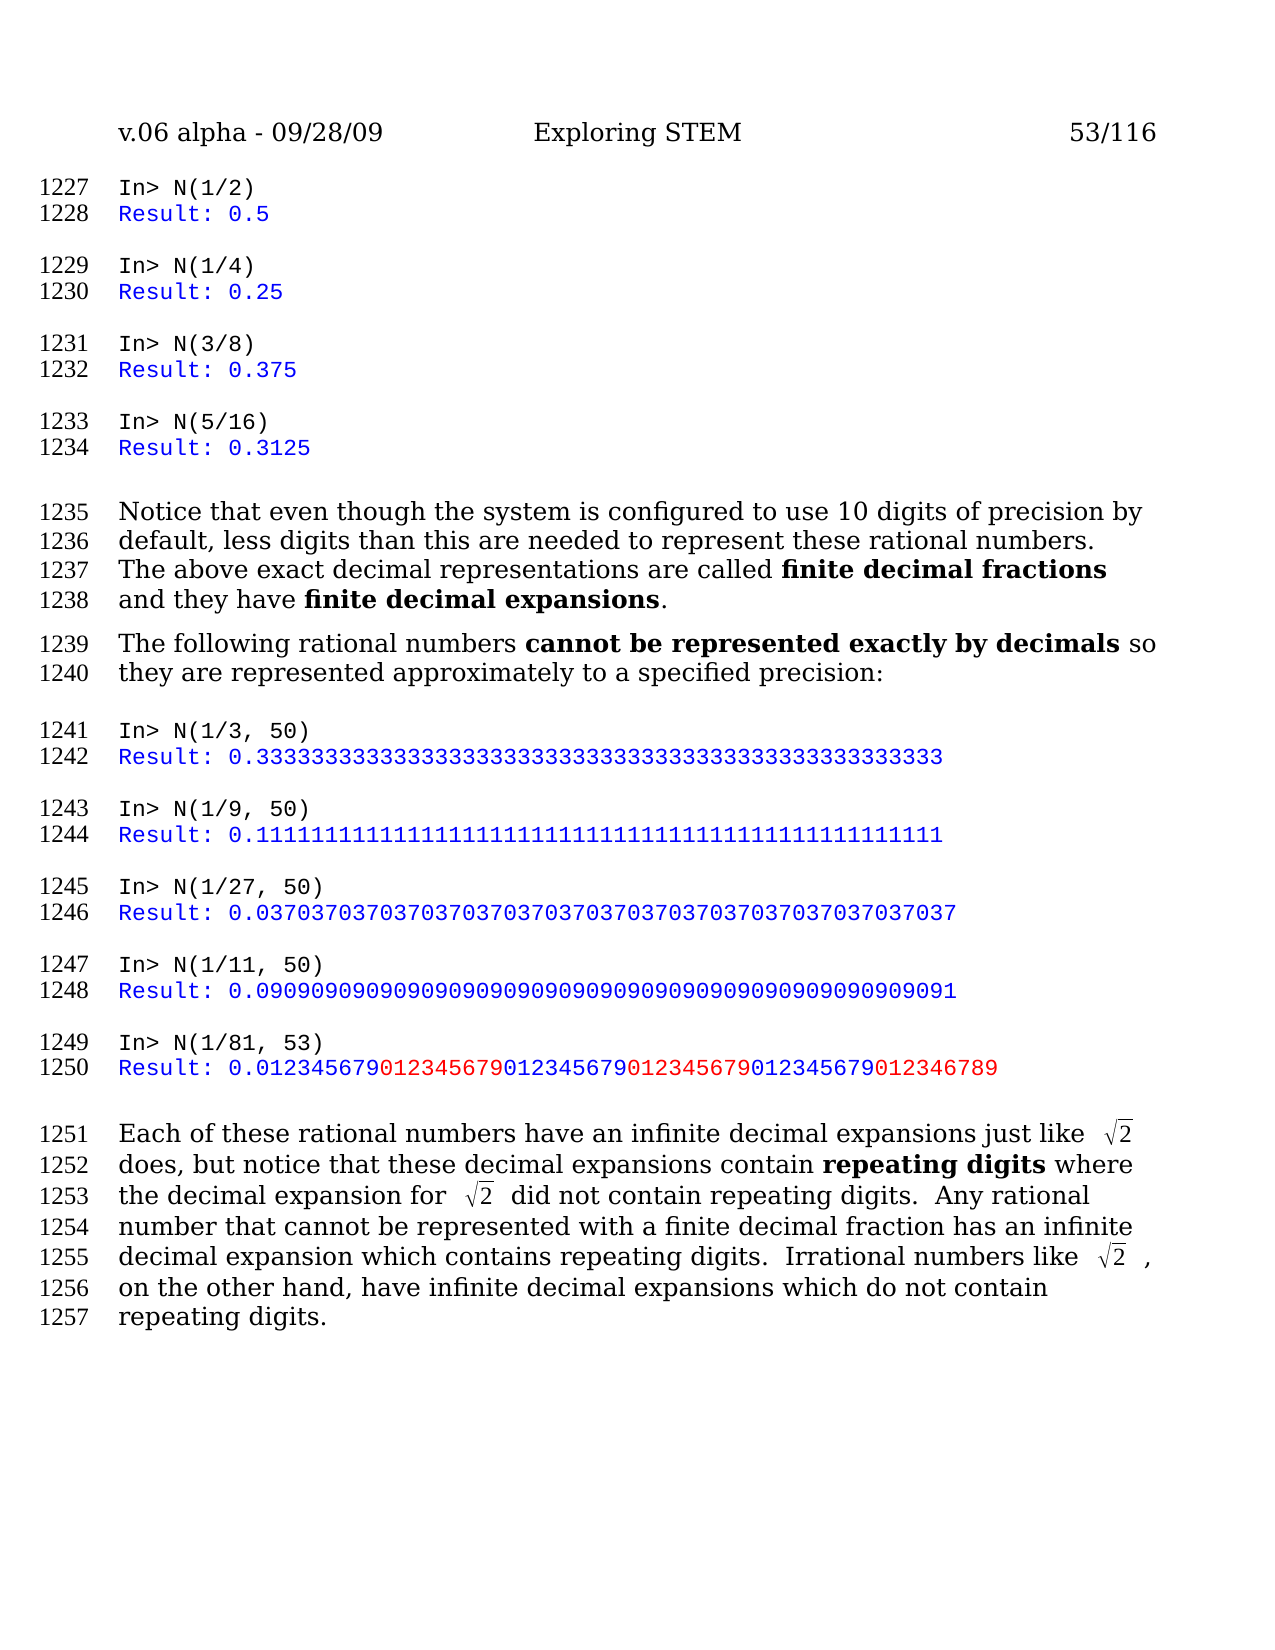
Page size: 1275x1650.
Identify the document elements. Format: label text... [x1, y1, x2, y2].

text Notice that even though the system is configured to use 10 digits of precision by default, less digits than this are needed to represent these rational numbers. The above exact decimal representations are called finite decimal fractions and they have finite decimal expansions. [118, 497, 1157, 614]
text In> N(3/8) [118, 332, 1157, 358]
text Result: 0.037037037037037037037037037037037037037037037037037 [118, 901, 1157, 927]
text In> N(1/9, 50) [118, 797, 1157, 823]
text The following rational numbers cannot be represented exactly by decimals so they are represented approximately to a specified precision: [118, 629, 1157, 688]
text Result: 0.012345679012345679012345679012345679012345679012346789 [118, 1057, 1157, 1083]
text In> N(1/27, 50) [118, 875, 1157, 901]
text Result: 0.5 [118, 203, 1157, 229]
text Result: 0.25 [118, 281, 1157, 306]
text In> N(1/4) [118, 254, 1157, 281]
text In> N(5/16) [118, 410, 1157, 436]
text Result: 0.11111111111111111111111111111111111111111111111111 [118, 823, 1157, 849]
text Result: 0.33333333333333333333333333333333333333333333333333 [118, 746, 1157, 771]
text In> N(1/11, 50) [118, 953, 1157, 979]
text Result: 0.375 [118, 358, 1157, 384]
text Result: 0.090909090909090909090909090909090909090909090909091 [118, 979, 1157, 1005]
text Each of these rational numbers have an infinite decimal expansions just likedoes, but notice that these decimal expansions contain repeating digits where the decimal expansion fordid not contain repeating digits. Any rational number that cannot be represented with a finite decimal fraction has an infinite decimal expansion which contains repeating digits. Irrational numbers like, on the other hand, have infinite decimal expansions which do not contain repeating digits. [118, 1118, 1157, 1332]
text Result: 0.3125 [118, 436, 1157, 462]
text In> N(1/2) [118, 177, 1157, 203]
text In> N(1/3, 50) [118, 719, 1157, 746]
text In> N(1/81, 53) [118, 1031, 1157, 1057]
